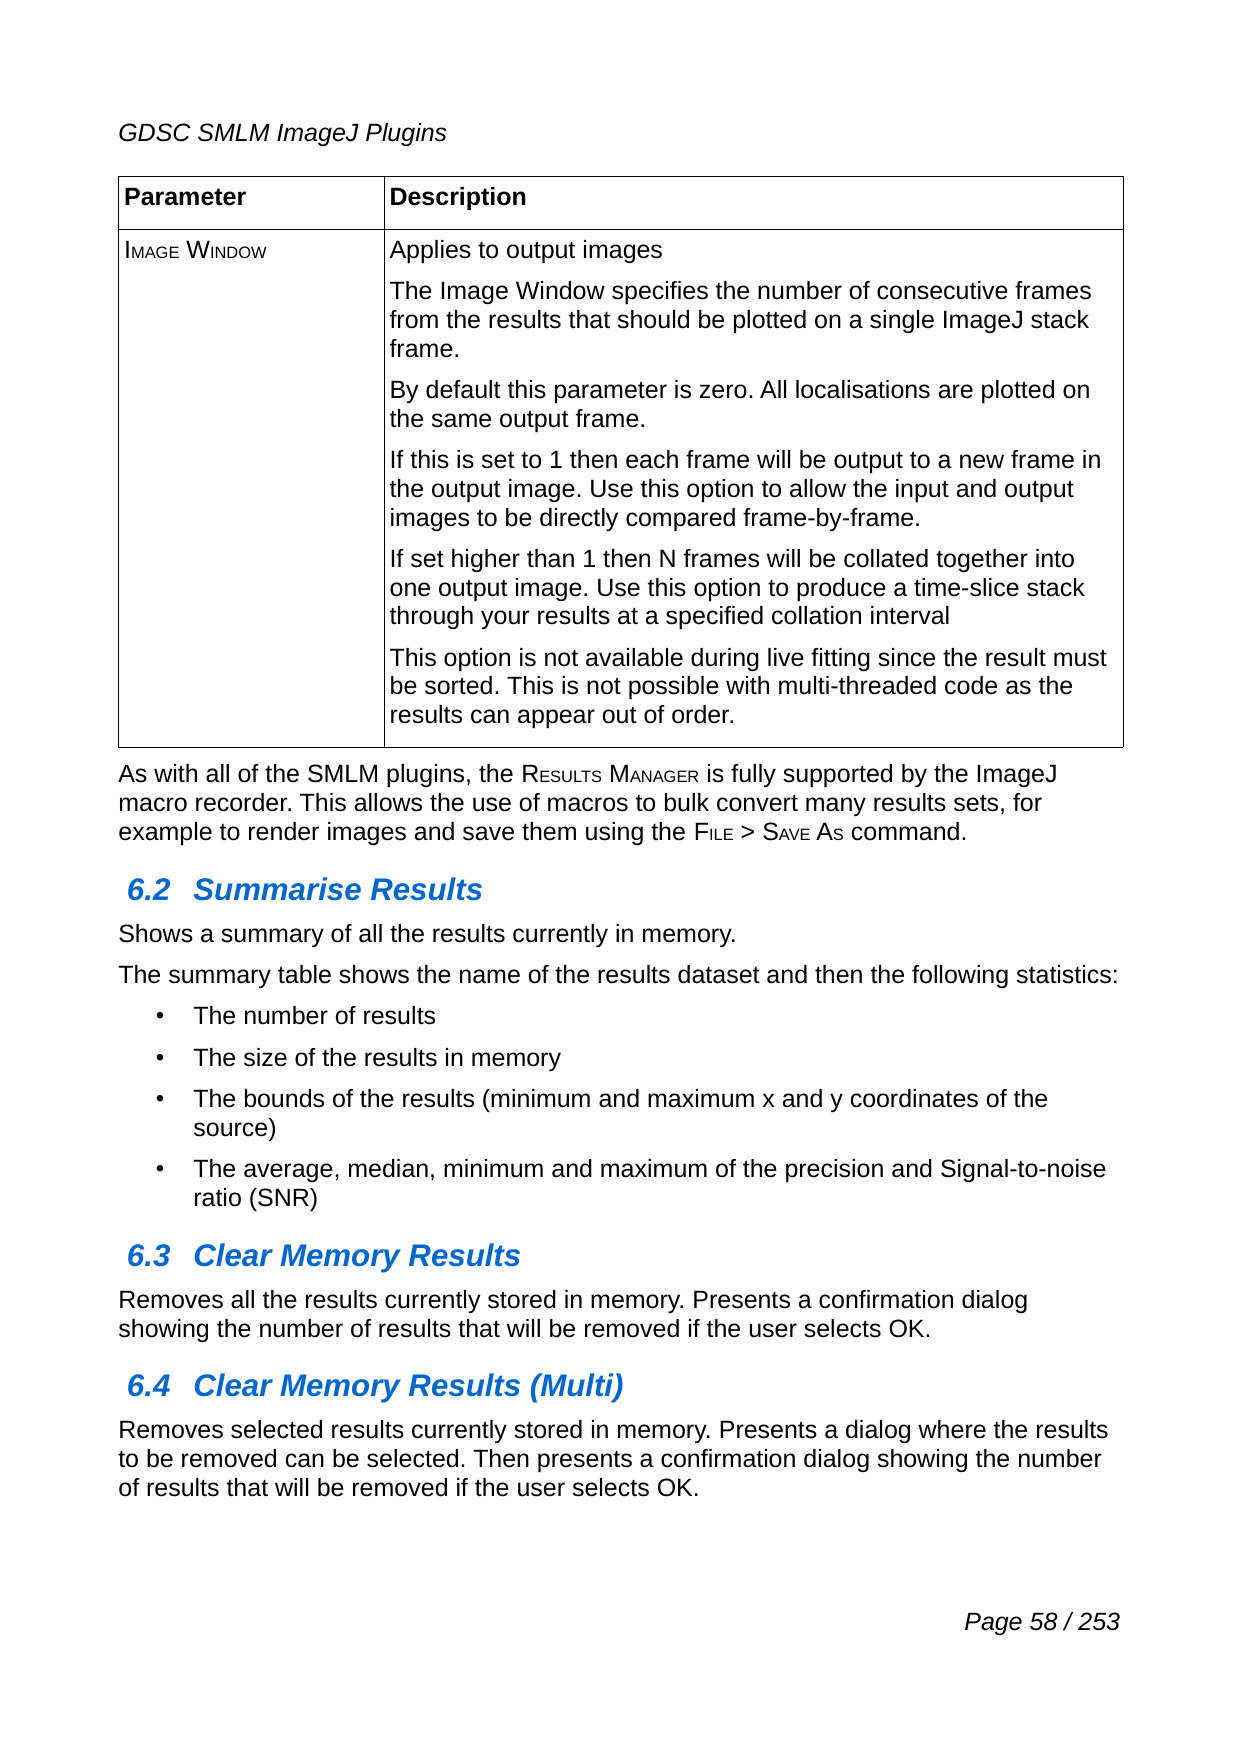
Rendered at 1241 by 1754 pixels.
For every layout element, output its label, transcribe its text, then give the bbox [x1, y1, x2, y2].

text Removes selected results currently stored in memory. Presents a dialog where the results to be removed can be selected. Then presents a confirmation dialog showing the number of results that will be removed if the user selects OK. [118, 1416, 1122, 1502]
list The number of results [156, 1001, 1122, 1030]
text Removes all the results currently stored in memory. Presents a confirmation dialog showing the number of results that will be removed if the user selects OK. [118, 1285, 1122, 1342]
text As with all of the SMLM plugins, the Results Manager is fully supported by the ImageJ macro recorder. This allows the use of macros to bulk convert many results sets, for example to render images and save them using the File > Save As command. [118, 759, 1122, 846]
subtitle Clear Memory Results (Multi) [118, 1367, 1122, 1403]
table_header Parameter [119, 177, 384, 229]
list The bounds of the results (minimum and maximum x and y coordinates of the source) [156, 1084, 1122, 1142]
subtitle Summarise Results [118, 871, 1122, 906]
subtitle Clear Memory Results [118, 1237, 1122, 1272]
table_cell Applies to output images The Image Window specifies the number of consecutive frames from the results that should be plotted on a single ImageJ stack frame. By default this parameter is zero. All localisations are plotted on the same output frame. If this is set to 1 then each frame will be output to a new frame in the output image. Use this option to allow the input and output images to be directly compared frame-by-frame. If set higher than 1 then N frames will be collated together into one output image. Use this option to produce a time-slice stack through your results at a specified collation interval This option is not available during live fitting since the result must be sorted. This is not possible with multi-threaded code as the results can appear out of order. [385, 230, 1123, 747]
table_cell Image Window [119, 230, 384, 747]
list The average, median, minimum and maximum of the precision and Signal-to-noise ratio (SNR) [156, 1154, 1122, 1212]
list The size of the results in memory [156, 1043, 1122, 1072]
text The summary table shows the name of the results dataset and then the following statistics: [118, 960, 1122, 989]
text Shows a summary of all the results currently in memory. [118, 919, 1122, 948]
table_header Description [385, 177, 1123, 229]
